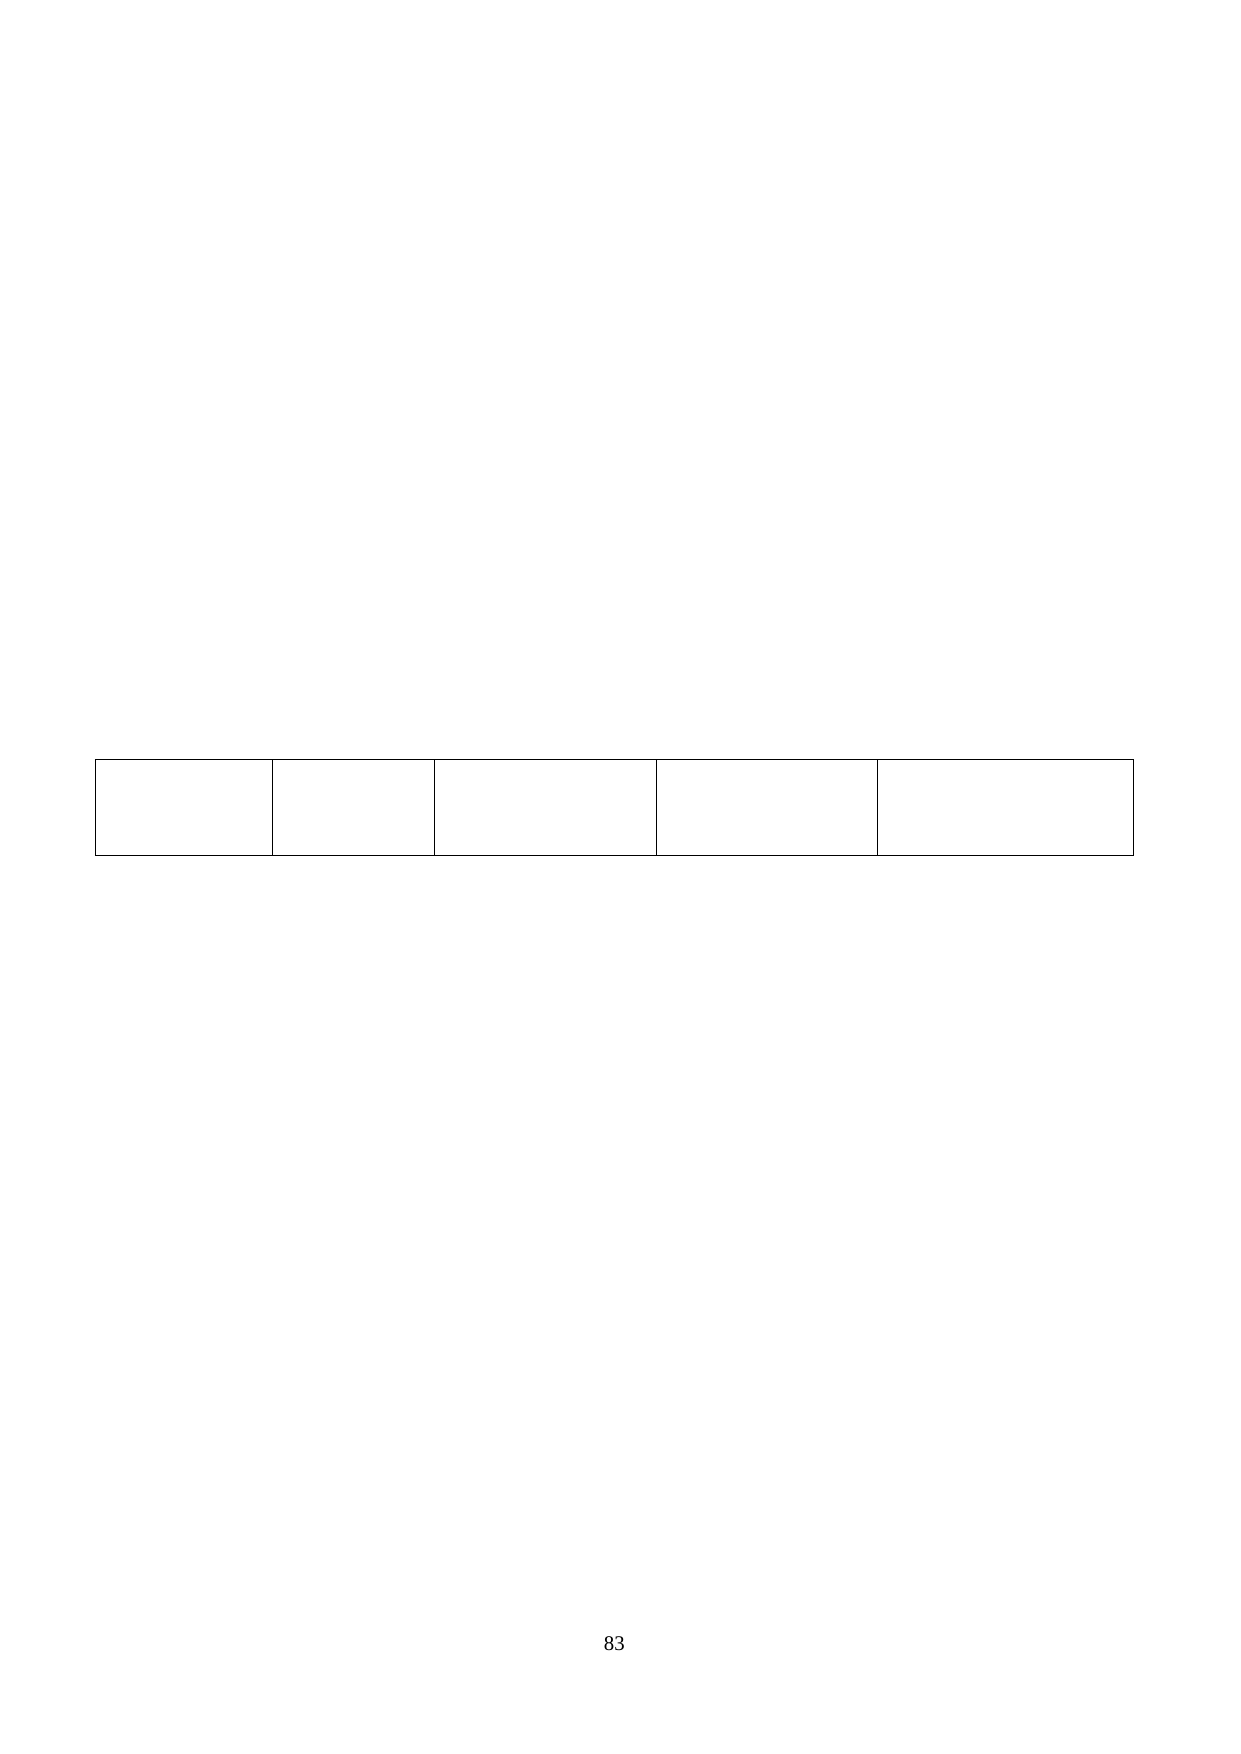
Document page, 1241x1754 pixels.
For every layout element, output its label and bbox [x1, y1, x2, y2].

table_cell [657, 760, 877, 855]
table_cell [435, 760, 656, 855]
table_cell [878, 760, 1133, 855]
table_cell [96, 760, 272, 855]
table_cell [273, 760, 434, 855]
